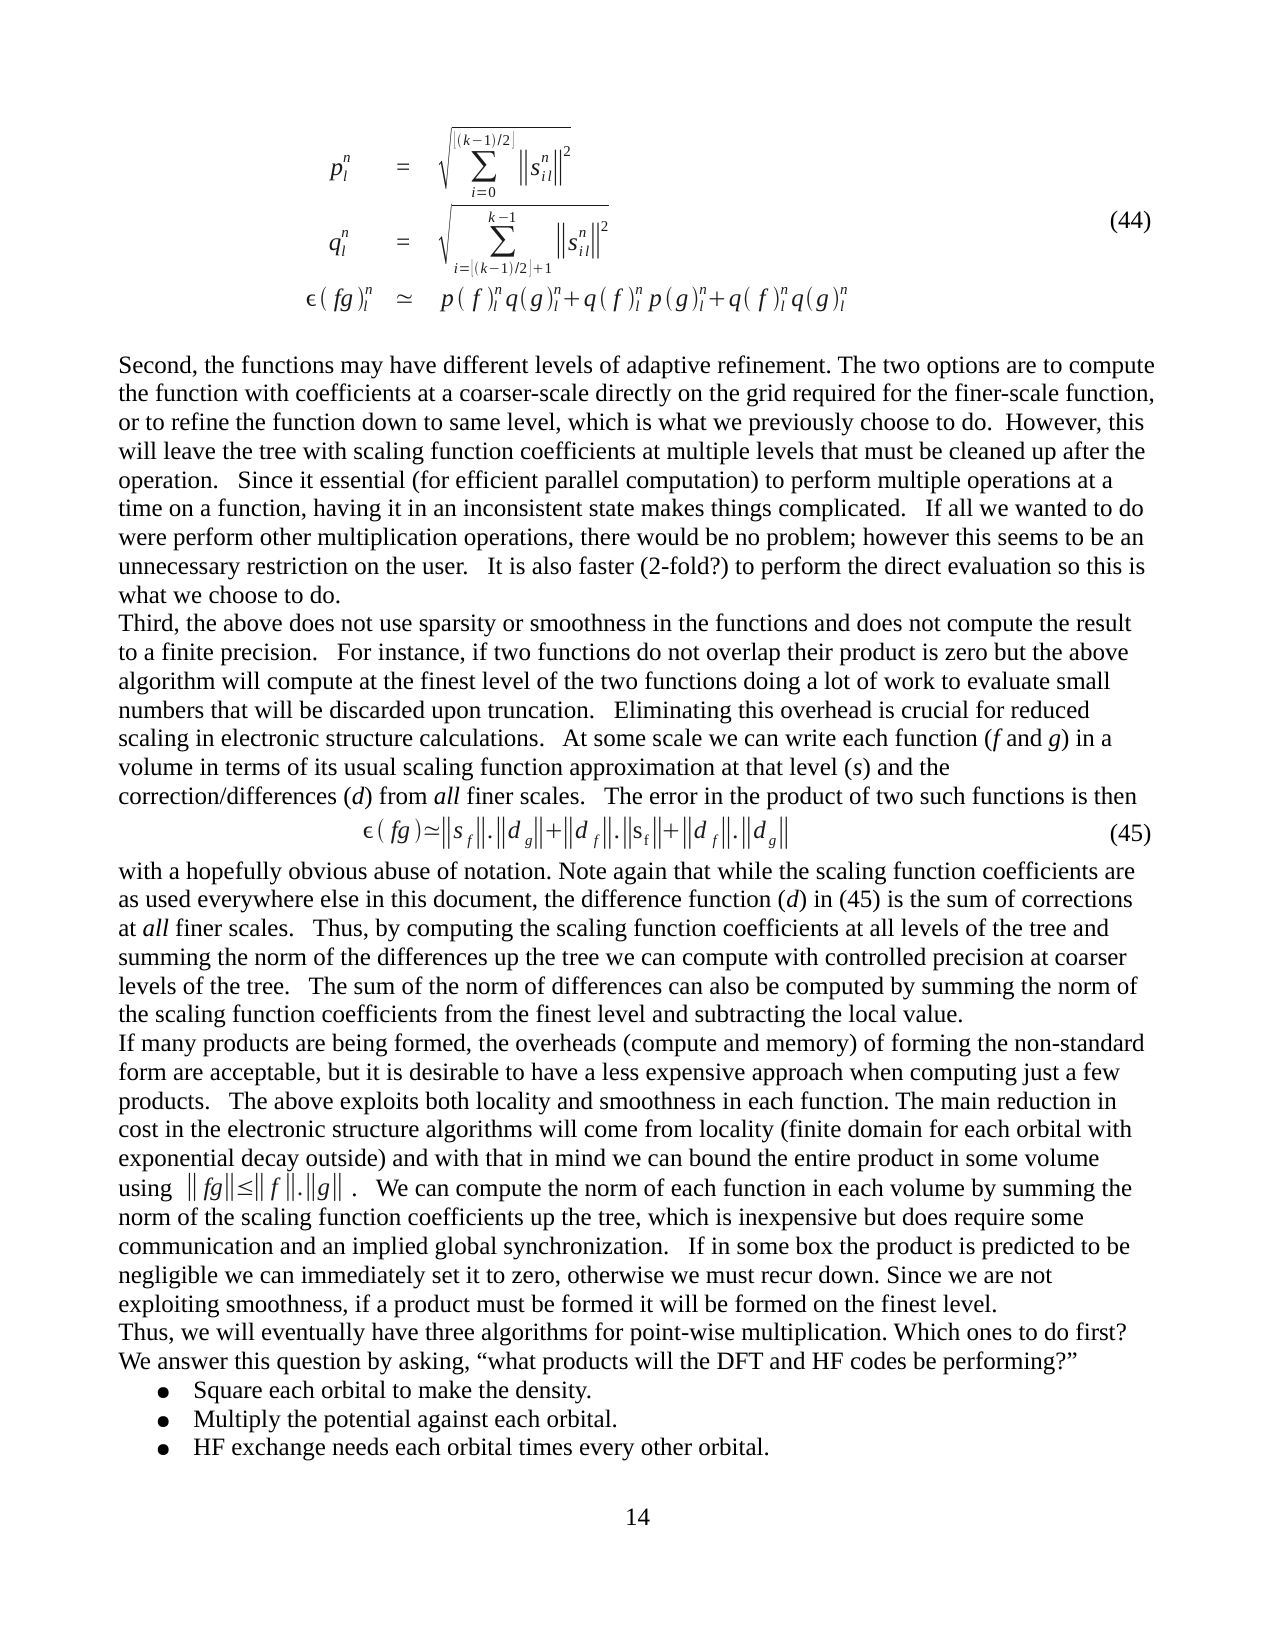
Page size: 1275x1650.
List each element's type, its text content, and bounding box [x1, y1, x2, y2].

text Second, the functions may have different levels of adaptive refinement. The two options are to compute the function with coefficients at a coarser-scale directly on the grid required for the finer-scale function, or to refine the function down to same level, which is what we previously choose to do. However, this will leave the tree with scaling function coefficients at multiple levels that must be cleaned up after the operation. Since it essential (for efficient parallel computation) to perform multiple operations at a time on a function, having it in an inconsistent state makes things complicated. If all we wanted to do were perform other multiplication operations, there would be no problem; however this seems to be an unnecessary restriction on the user. It is also faster (2-fold?) to perform the direct evaluation so this is what we choose to do. [118, 350, 1157, 608]
table_header [118, 810, 1041, 856]
text Thus, we will eventually have three algorithms for point-wise multiplication. Which ones to do first? We answer this question by asking, “what products will the DFT and HF codes be performing?” [118, 1317, 1157, 1375]
table_header (45) [1041, 810, 1157, 856]
text If many products are being formed, the overheads (compute and memory) of forming the non-standard form are acceptable, but it is desirable to have a less expensive approach when computing just a few products. The above exploits both locality and smoothness in each function. The main reduction in cost in the electronic structure algorithms will come from locality (finite domain for each orbital with exponential decay outside) and with that in mind we can bound the entire product in some volume using . We can compute the norm of each function in each volume by summing the norm of the scaling function coefficients up the tree, which is inexpensive but does require some communication and an implied global synchronization. If in some box the product is predicted to be negligible we can immediately set it to zero, otherwise we must recur down. Since we are not exploiting smoothness, if a product must be formed it will be formed on the finest level. [118, 1028, 1157, 1317]
list Multiply the potential against each orbital. [156, 1404, 1157, 1432]
text with a hopefully obvious abuse of notation. Note again that while the scaling function coefficients are as used everywhere else in this document, the difference function (d) in (45) is the sum of corrections at all finer scales. Thus, by computing the scaling function coefficients at all levels of the tree and summing the norm of the differences up the tree we can compute with controlled precision at coarser levels of the tree. The sum of the norm of differences can also be computed by summing the norm of the scaling function coefficients from the finest level and subtracting the local value. [118, 856, 1157, 1028]
text Third, the above does not use sparsity or smoothness in the functions and does not compute the result to a finite precision. For instance, if two functions do not overlap their product is zero but the above algorithm will compute at the finest level of the two functions doing a lot of work to evaluate small numbers that will be discarded upon truncation. Eliminating this overhead is crucial for reduced scaling in electronic structure calculations. At some scale we can write each function (f and g) in a volume in terms of its usual scaling function approximation at that level (s) and the correction/differences (d) from all finer scales. The error in the product of two such functions is then [118, 608, 1157, 810]
table_header [118, 118, 1041, 321]
list HF exchange needs each orbital times every other orbital. [156, 1432, 1157, 1461]
list Square each orbital to make the density. [156, 1375, 1157, 1404]
table_header (44) [1041, 118, 1157, 321]
